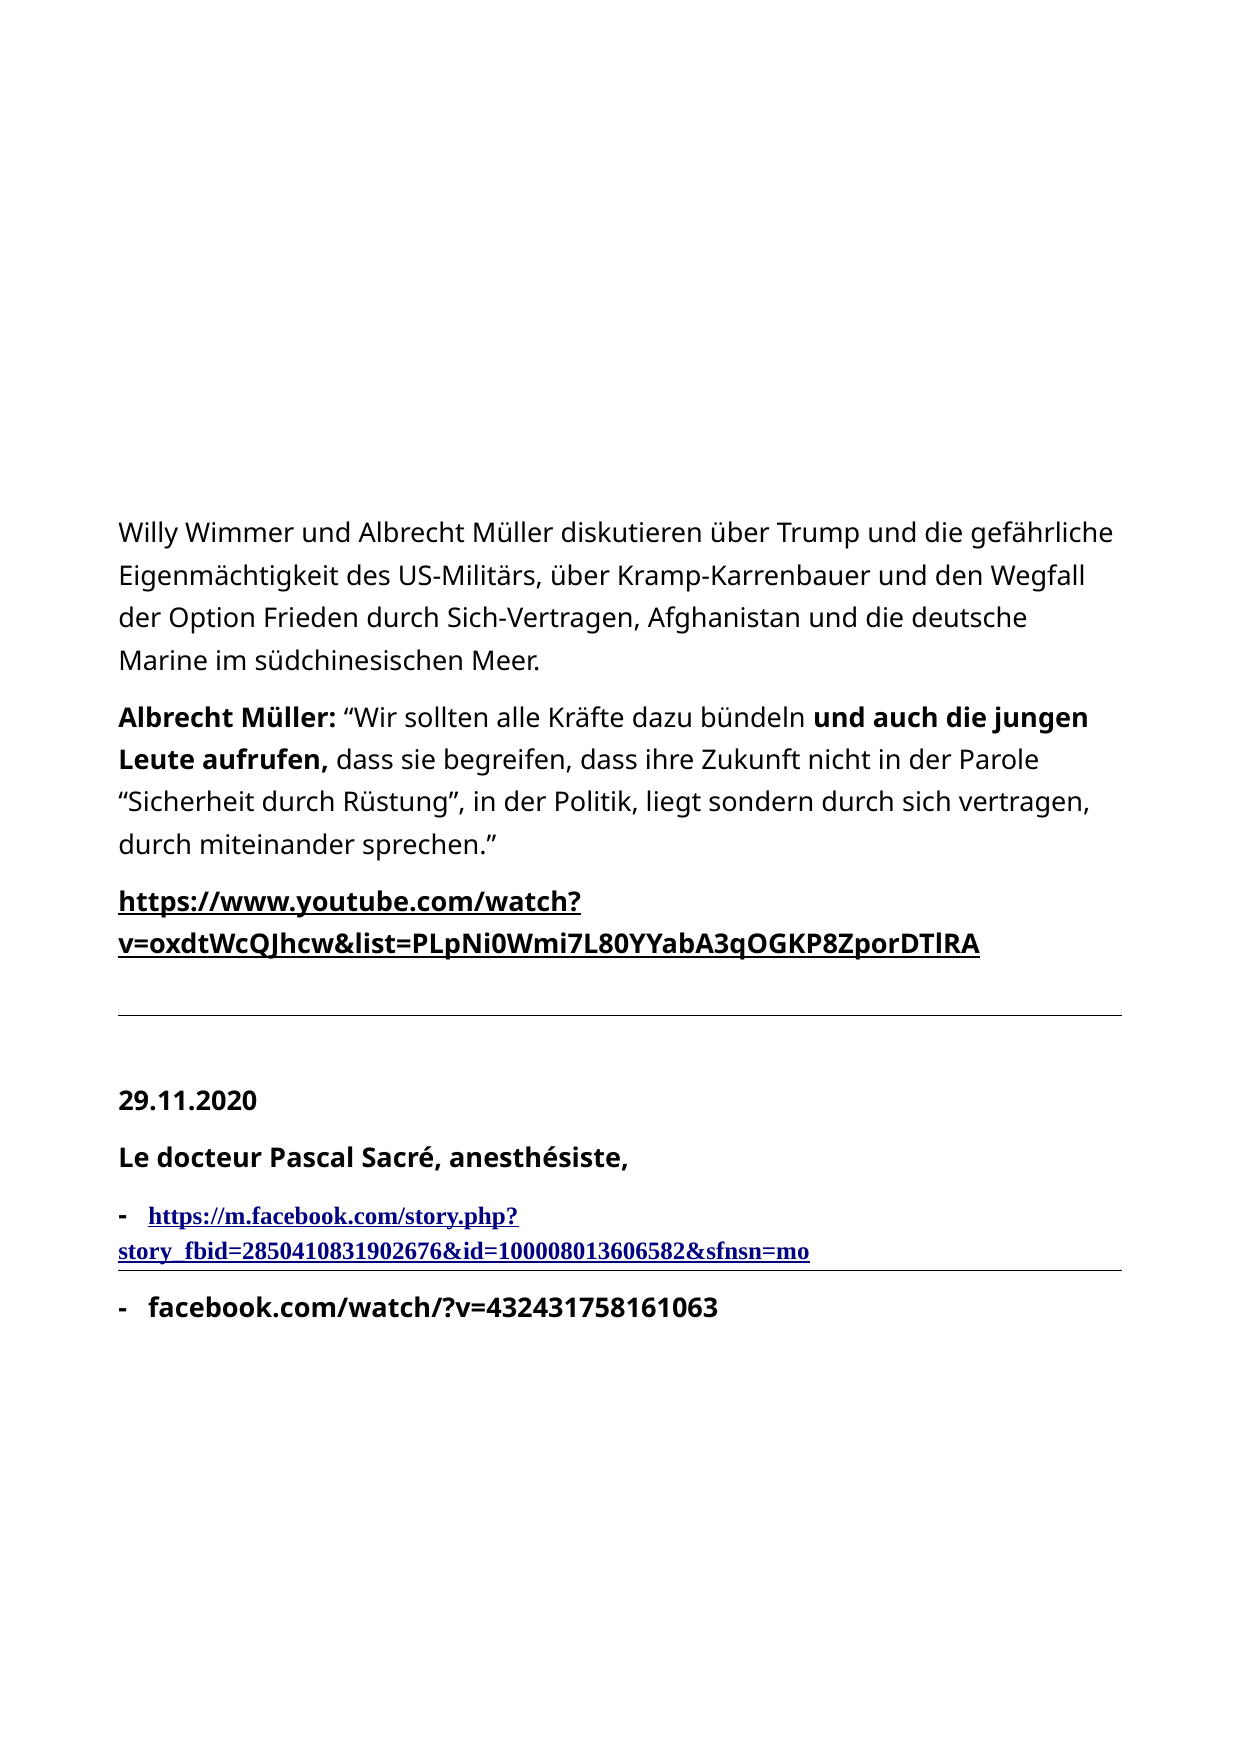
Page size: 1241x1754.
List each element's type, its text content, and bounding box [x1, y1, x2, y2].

text Willy Wimmer und Albrecht Müller diskutieren über Trump und die gefährliche Eigenmächtigkeit des US-Militärs, über Kramp-Karrenbauer und den Wegfall der Option Frieden durch Sich-Vertragen, Afghanistan und die deutsche Marine im südchinesischen Meer. [118, 514, 1122, 678]
text 29.11.2020 [118, 1081, 1122, 1118]
text Albrecht Müller: “Wir sollten alle Kräfte dazu bündeln und auch die jungen Leute aufrufen, dass sie begreifen, dass ihre Zukunft nicht in der Parole “Sicherheit durch Rüstung”, in der Politik, liegt sondern durch sich vertragen, durch miteinander sprechen.” [118, 698, 1122, 862]
text - https://m.facebook.com/story.php?story_fbid=2850410831902676&id=100008013606582&sfnsn=mo [118, 1195, 1122, 1270]
text Le docteur Pascal Sacré, anesthésiste, [118, 1138, 1122, 1175]
text - facebook.com/watch/?v=432431758161063 [118, 1288, 1122, 1325]
text https://www.youtube.com/watch?v=oxdtWcQJhcw&list=PLpNi0Wmi7L80YYabA3qOGKP8ZporDTlRA [118, 882, 1122, 962]
